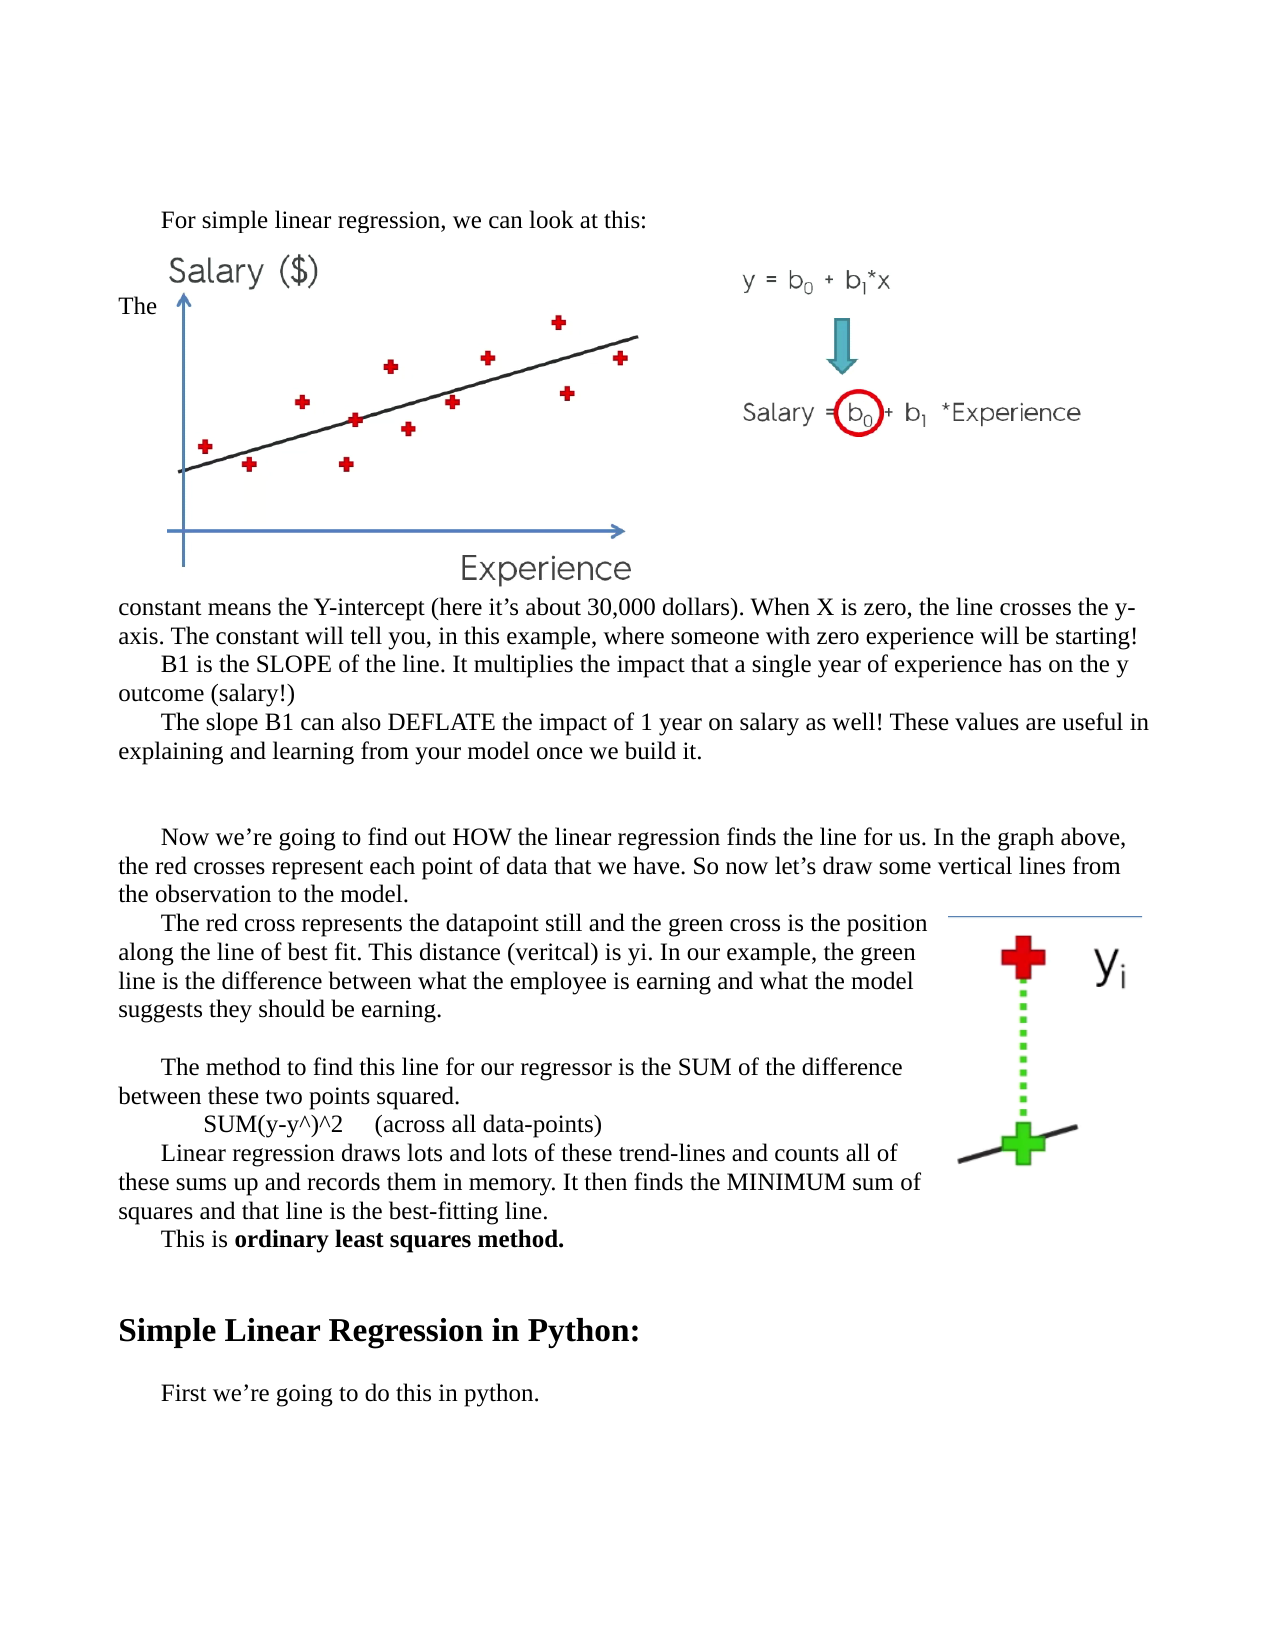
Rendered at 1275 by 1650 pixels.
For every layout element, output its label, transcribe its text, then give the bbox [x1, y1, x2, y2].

text Simple Linear Regression in Python: [118, 1311, 1157, 1349]
text SUM(y-y^)^2 (across all data-points) [118, 1109, 948, 1138]
text The constant means the Y-intercept (here it’s about 30,000 dollars). When X is zero, the line crosses the y-axis. The constant will tell you, in this example, where someone with zero experience will be starting! [118, 263, 1157, 649]
picture [948, 916, 1143, 1172]
text B1 is the SLOPE of the line. It multiplies the impact that a single year of experience has on the y outcome (salary!) [118, 649, 1157, 707]
text The red cross represents the datapoint still and the green cross is the position along the line of best fit. This distance (veritcal) is yi. In our example, the green line is the difference between what the employee is earning and what the model suggests they should be earning. [118, 908, 1157, 1023]
text The method to find this line for our regressor is the SUM of the difference between these two points squared. [118, 1052, 948, 1109]
text Now we’re going to find out HOW the linear regression finds the line for us. In the graph above, the red crosses represent each point of data that we have. So now let’s draw some vertical lines from the observation to the model. [118, 822, 1157, 908]
text First we’re going to do this in python. [118, 1378, 1157, 1407]
picture [167, 233, 1108, 592]
text The slope B1 can also DEFLATE the impact of 1 year on salary as well! These values are useful in explaining and learning from your model once we build it. [118, 707, 1157, 764]
text For simple linear regression, we can look at this: [118, 205, 1157, 234]
text Linear regression draws lots and lots of these trend-lines and counts all of these sums up and records them in memory. It then finds the MINIMUM sum of squares and that line is the best-fitting line. [118, 1138, 1157, 1224]
text This is ordinary least squares method. [118, 1224, 1157, 1253]
